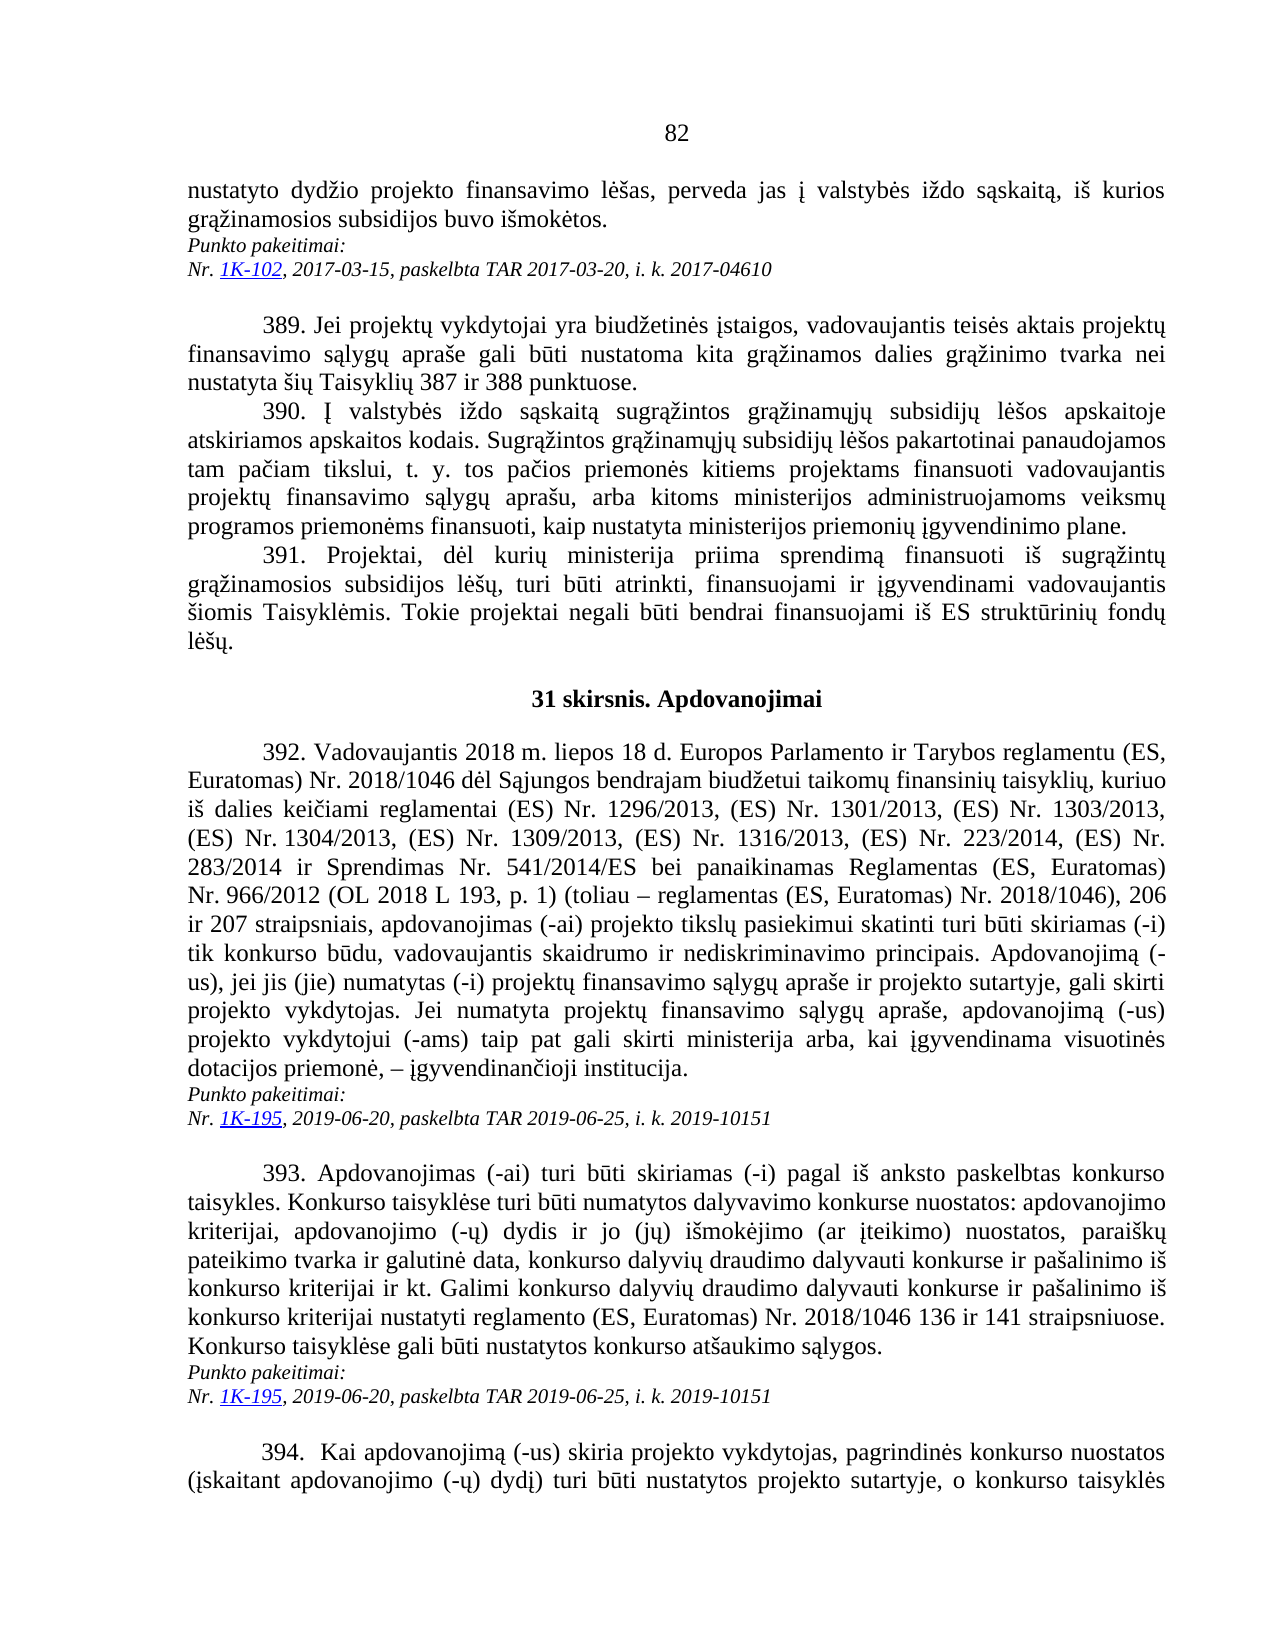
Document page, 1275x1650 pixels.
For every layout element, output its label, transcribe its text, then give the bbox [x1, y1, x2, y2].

text 392. Vadovaujantis 2018 m. liepos 18 d. Europos Parlamento ir Tarybos reglamentu (ES, Euratomas) Nr. 2018/1046 dėl Sąjungos bendrajam biudžetui taikomų finansinių taisyklių, kuriuo iš dalies keičiami reglamentai (ES) Nr. 1296/2013, (ES) Nr. 1301/2013, (ES) Nr. 1303/2013, (ES) Nr. 1304/2013, (ES) Nr. 1309/2013, (ES) Nr. 1316/2013, (ES) Nr. 223/2014, (ES) Nr. 283/2014 ir Sprendimas Nr. 541/2014/ES bei panaikinamas Reglamentas (ES, Euratomas) Nr. 966/2012 (OL 2018 L 193, p. 1) (toliau – reglamentas (ES, Euratomas) Nr. 2018/1046), 206 ir 207 straipsniais, apdovanojimas (-ai) projekto tikslų pasiekimui skatinti turi būti skiriamas (-i) tik konkurso būdu, vadovaujantis skaidrumo ir nediskriminavimo principais. Apdovanojimą (-us), jei jis (jie) numatytas (-i) projektų finansavimo sąlygų apraše ir projekto sutartyje, gali skirti projekto vykdytojas. Jei numatyta projektų finansavimo sąlygų apraše, apdovanojimą (-us) projekto vykdytojui (-ams) taip pat gali skirti ministerija arba, kai įgyvendinama visuotinės dotacijos priemonė, – įgyvendinančioji institucija. [187, 737, 1167, 1082]
text Nr. 1K-195, 2019-06-20, paskelbta TAR 2019-06-25, i. k. 2019-10151 [187, 1384, 1167, 1408]
text nustatyto dydžio projekto finansavimo lėšas, perveda jas į valstybės iždo sąskaitą, iš kurios grąžinamosios subsidijos buvo išmokėtos. [187, 176, 1167, 233]
text 391. Projektai, dėl kurių ministerija priima sprendimą finansuoti iš sugrąžintų grąžinamosios subsidijos lėšų, turi būti atrinkti, finansuojami ir įgyvendinami vadovaujantis šiomis Taisyklėmis. Tokie projektai negali būti bendrai finansuojami iš ES struktūrinių fondų lėšų. [187, 540, 1167, 655]
text Nr. 1K-195, 2019-06-20, paskelbta TAR 2019-06-25, i. k. 2019-10151 [187, 1106, 1167, 1130]
text 394. Kai apdovanojimą (-us) skiria projekto vykdytojas, pagrindinės konkurso nuostatos (įskaitant apdovanojimo (-ų) dydį) turi būti nustatytos projekto sutartyje, o konkurso taisyklės [187, 1437, 1167, 1494]
text Punkto pakeitimai: [187, 1082, 1167, 1106]
text 31 skirsnis. Apdovanojimai [246, 684, 1107, 712]
text Punkto pakeitimai: [187, 233, 1167, 257]
text Nr. 1K-102, 2017-03-15, paskelbta TAR 2017-03-20, i. k. 2017-04610 [187, 257, 1167, 281]
text 389. Jei projektų vykdytojai yra biudžetinės įstaigos, vadovaujantis teisės aktais projektų finansavimo sąlygų apraše gali būti nustatoma kita grąžinamos dalies grąžinimo tvarka nei nustatyta šių Taisyklių 387 ir 388 punktuose. [187, 310, 1167, 396]
text 393. Apdovanojimas (-ai) turi būti skiriamas (-i) pagal iš anksto paskelbtas konkurso taisykles. Konkurso taisyklėse turi būti numatytos dalyvavimo konkurse nuostatos: apdovanojimo kriterijai, apdovanojimo (-ų) dydis ir jo (jų) išmokėjimo (ar įteikimo) nuostatos, paraiškų pateikimo tvarka ir galutinė data, konkurso dalyvių draudimo dalyvauti konkurse ir pašalinimo iš konkurso kriterijai ir kt. Galimi konkurso dalyvių draudimo dalyvauti konkurse ir pašalinimo iš konkurso kriterijai nustatyti reglamento (ES, Euratomas) Nr. 2018/1046 136 ir 141 straipsniuose. Konkurso taisyklėse gali būti nustatytos konkurso atšaukimo sąlygos. [187, 1158, 1167, 1360]
text Punkto pakeitimai: [187, 1360, 1167, 1384]
text 390. Į valstybės iždo sąskaitą sugrąžintos grąžinamųjų subsidijų lėšos apskaitoje atskiriamos apskaitos kodais. Sugrąžintos grąžinamųjų subsidijų lėšos pakartotinai panaudojamos tam pačiam tikslui, t. y. tos pačios priemonės kitiems projektams finansuoti vadovaujantis projektų finansavimo sąlygų aprašu, arba kitoms ministerijos administruojamoms veiksmų programos priemonėms finansuoti, kaip nustatyta ministerijos priemonių įgyvendinimo plane. [187, 396, 1167, 540]
